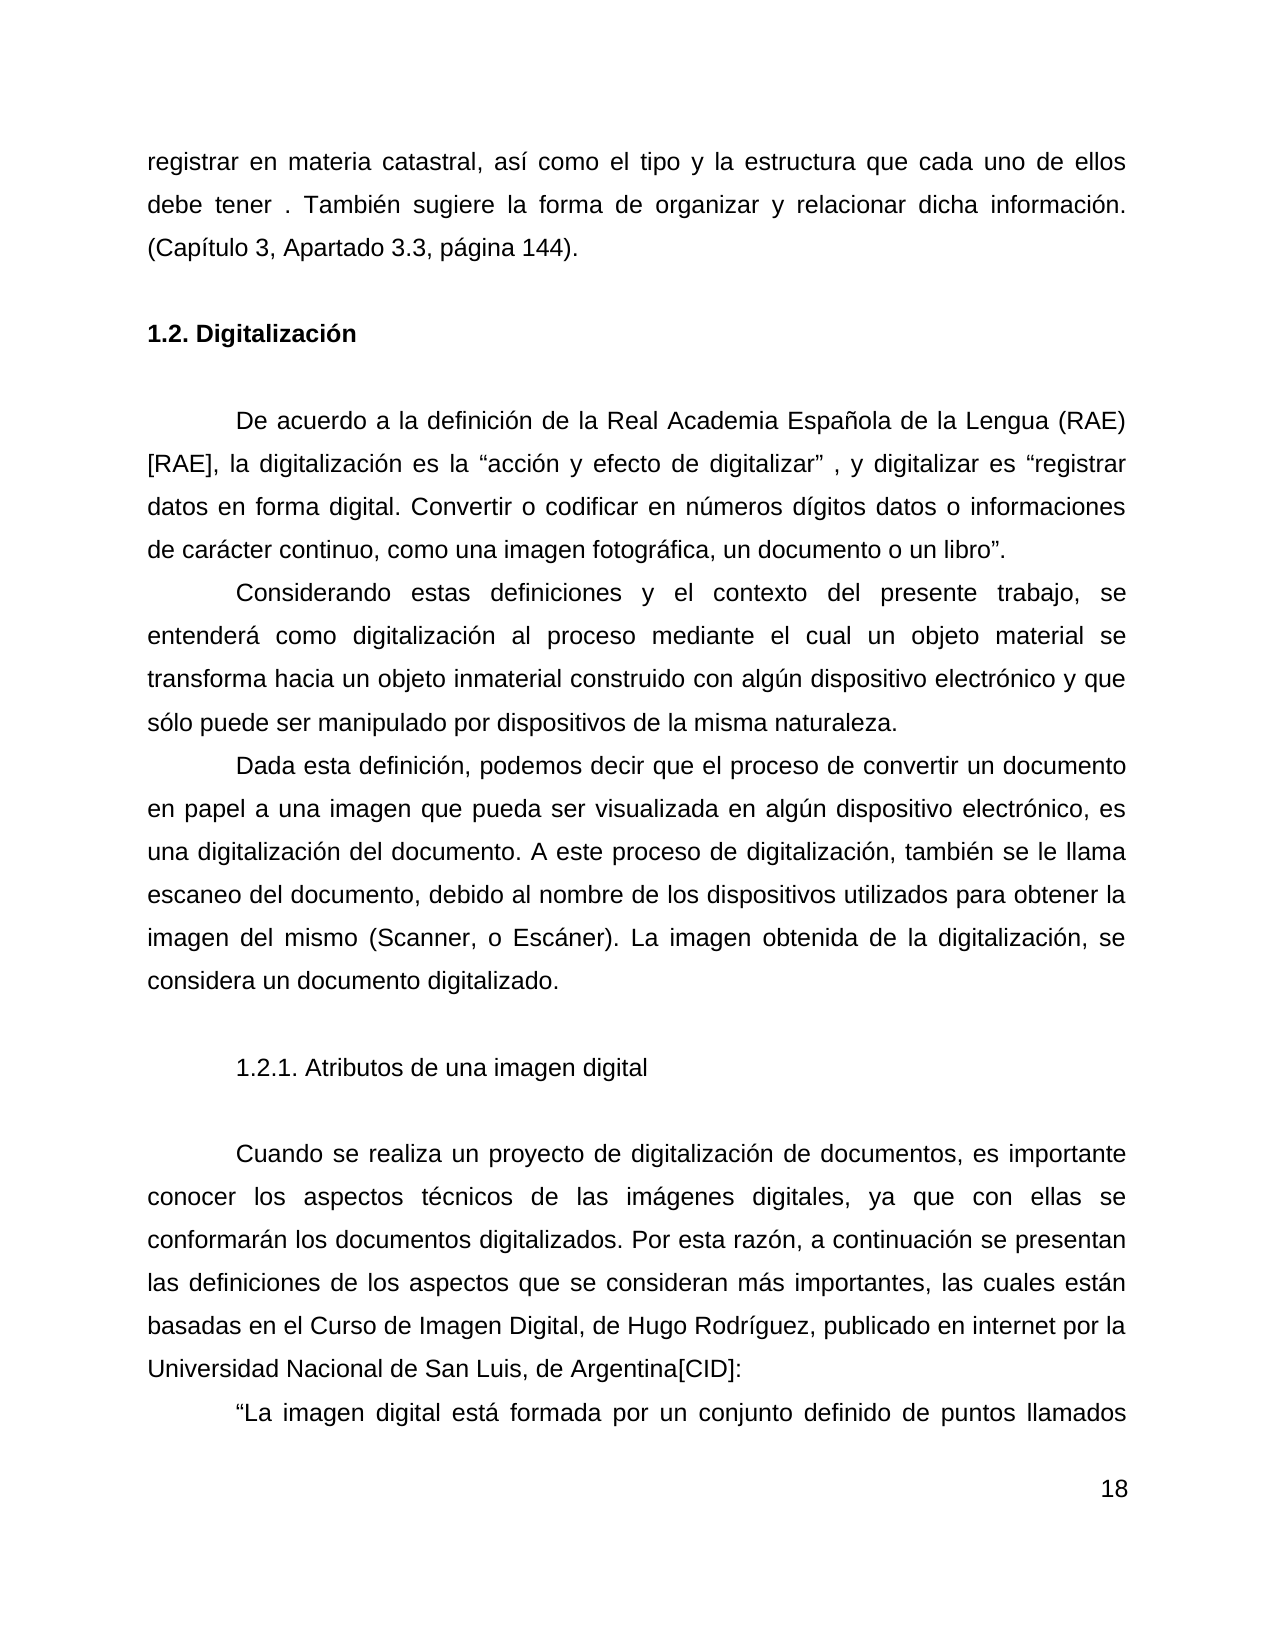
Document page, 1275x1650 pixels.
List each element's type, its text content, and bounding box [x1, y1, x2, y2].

text 1.2.1. Atributos de una imagen digital [147, 1053, 1128, 1081]
text Cuando se realiza un proyecto de digitalización de documentos, es importante conocer los aspectos técnicos de las imágenes digitales, ya que con ellas se conformarán los documentos digitalizados. Por esta razón, a continuación se presentan las definiciones de los aspectos que se consideran más importantes, las cuales están basadas en el Curso de Imagen Digital, de Hugo Rodríguez, publicado en internet por la Universidad Nacional de San Luis, de Argentina[CID]: [147, 1139, 1128, 1383]
text registrar en materia catastral, así como el tipo y la estructura que cada uno de ellos debe tener . También sugiere la forma de organizar y relacionar dicha información. (Capítulo 3, Apartado 3.3, página 144). [147, 147, 1128, 262]
text 1.2. Digitalización [147, 319, 1128, 348]
text De acuerdo a la definición de la Real Academia Española de la Lengua (RAE) [RAE], la digitalización es la “acción y efecto de digitalizar” , y digitalizar es “registrar datos en forma digital. Convertir o codificar en números dígitos datos o informaciones de carácter continuo, como una imagen fotográfica, un documento o un libro”. [147, 406, 1128, 564]
text “La imagen digital está formada por un conjunto definido de puntos llamados [147, 1398, 1128, 1426]
text Considerando estas definiciones y el contexto del presente trabajo, se entenderá como digitalización al proceso mediante el cual un objeto material se transforma hacia un objeto inmaterial construido con algún dispositivo electrónico y que sólo puede ser manipulado por dispositivos de la misma naturaleza. [147, 578, 1128, 736]
text Dada esta definición, podemos decir que el proceso de convertir un documento en papel a una imagen que pueda ser visualizada en algún dispositivo electrónico, es una digitalización del documento. A este proceso de digitalización, también se le llama escaneo del documento, debido al nombre de los dispositivos utilizados para obtener la imagen del mismo (Scanner, o Escáner). La imagen obtenida de la digitalización, se considera un documento digitalizado. [147, 751, 1128, 995]
